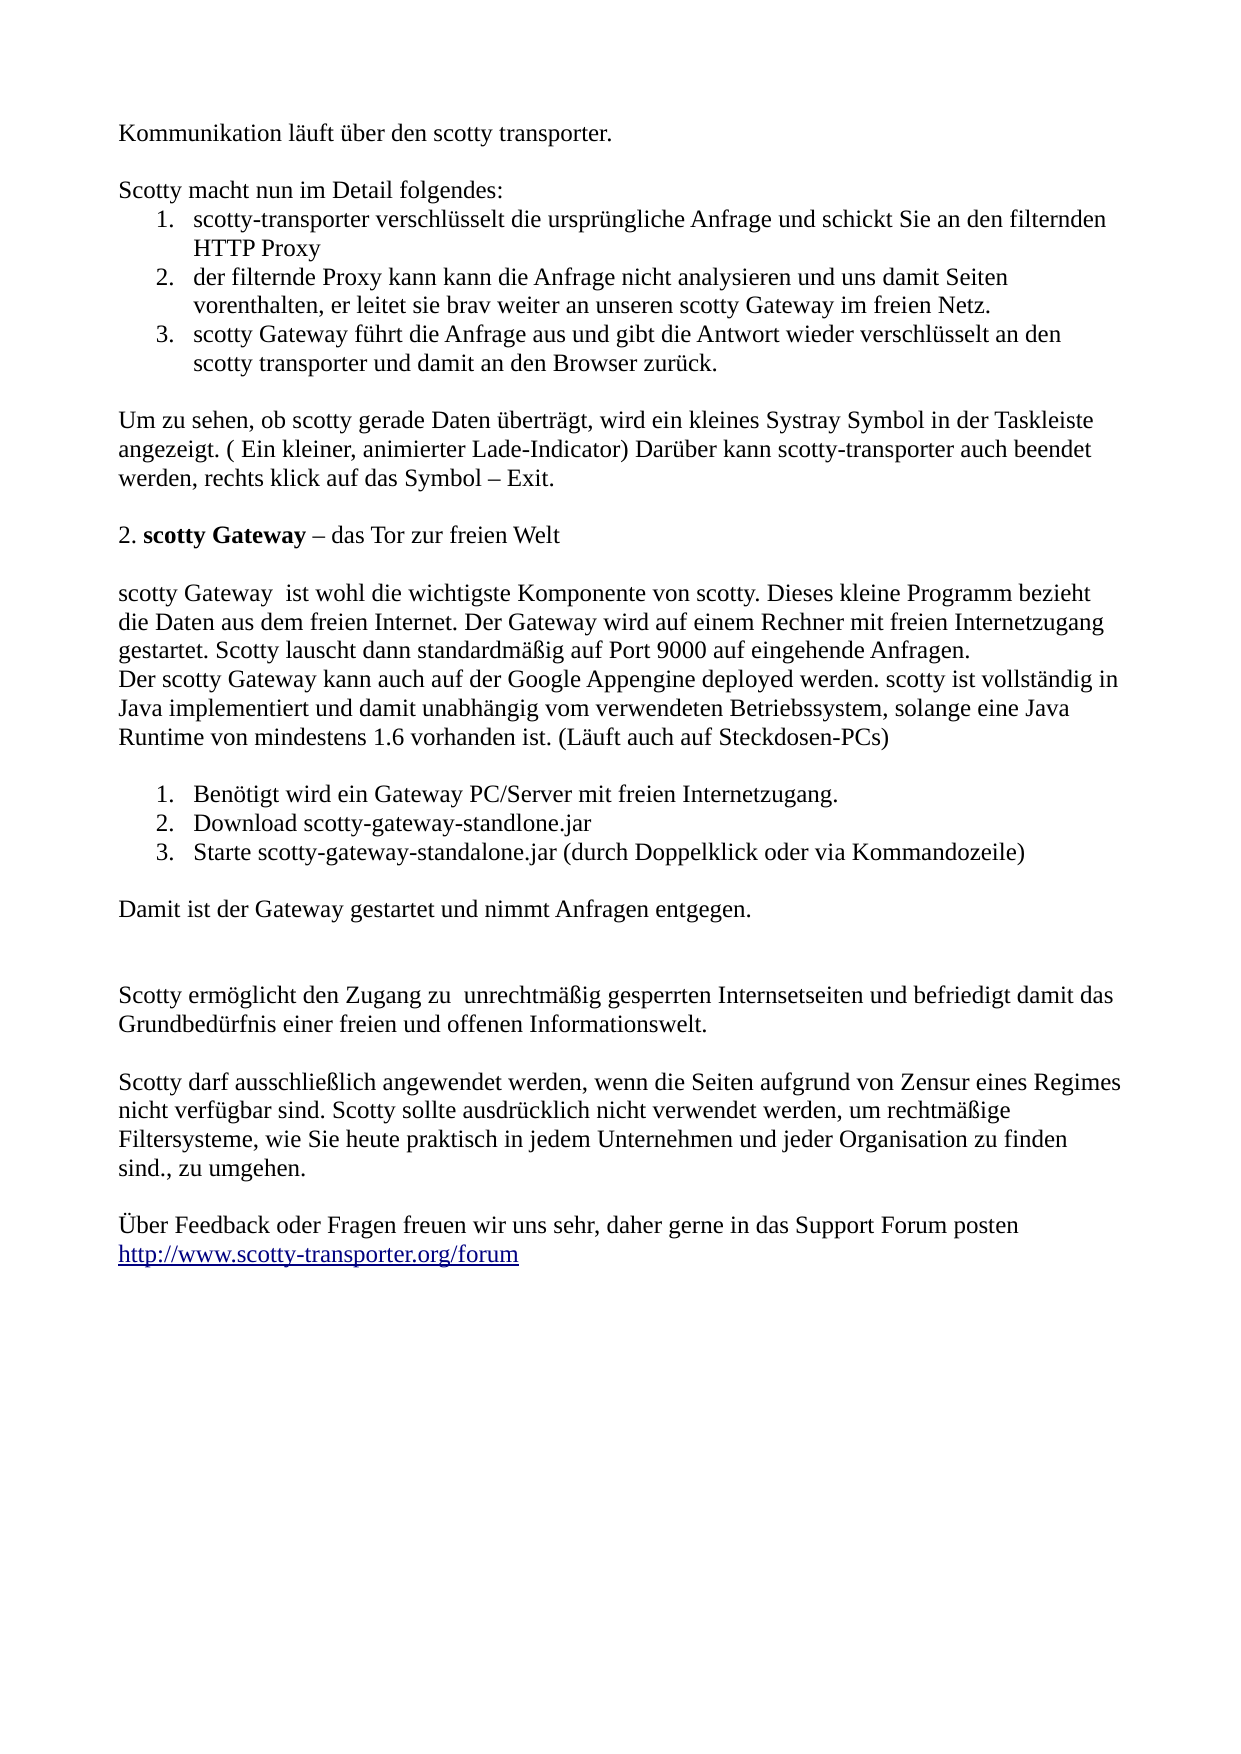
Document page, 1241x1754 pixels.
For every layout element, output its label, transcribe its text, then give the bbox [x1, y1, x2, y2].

list scotty Gateway führt die Anfrage aus und gibt die Antwort wieder verschlüsselt an den scotty transporter und damit an den Browser zurück. [156, 319, 1122, 377]
text scotty Gateway ist wohl die wichtigste Komponente von scotty. Dieses kleine Programm bezieht die Daten aus dem freien Internet. Der Gateway wird auf einem Rechner mit freien Internetzugang gestartet. Scotty lauscht dann standardmäßig auf Port 9000 auf eingehende Anfragen. [118, 578, 1122, 664]
text Kommunikation läuft über den scotty transporter. [118, 118, 1122, 147]
text Um zu sehen, ob scotty gerade Daten überträgt, wird ein kleines Systray Symbol in der Taskleiste angezeigt. ( Ein kleiner, animierter Lade-Indicator) Darüber kann scotty-transporter auch beendet werden, rechts klick auf das Symbol – Exit. [118, 406, 1122, 492]
list Download scotty-gateway-standlone.jar [156, 808, 1122, 837]
list Benötigt wird ein Gateway PC/Server mit freien Internetzugang. [156, 779, 1122, 808]
list der filternde Proxy kann kann die Anfrage nicht analysieren und uns damit Seiten vorenthalten, er leitet sie brav weiter an unseren scotty Gateway im freien Netz. [156, 262, 1122, 319]
text Der scotty Gateway kann auch auf der Google Appengine deployed werden. scotty ist vollständig in Java implementiert und damit unabhängig vom verwendeten Betriebssystem, solange eine Java Runtime von mindestens 1.6 vorhanden ist. (Läuft auch auf Steckdosen-PCs) [118, 664, 1122, 751]
text Über Feedback oder Fragen freuen wir uns sehr, daher gerne in das Support Forum posten http://www.scotty-transporter.org/forum [118, 1211, 1122, 1268]
text 2. scotty Gateway – das Tor zur freien Welt [118, 521, 1122, 549]
text Damit ist der Gateway gestartet und nimmt Anfragen entgegen. [118, 894, 1122, 923]
list scotty-transporter verschlüsselt die ursprüngliche Anfrage und schickt Sie an den filternden HTTP Proxy [156, 204, 1122, 262]
text Scotty macht nun im Detail folgendes: [118, 176, 1122, 204]
text Scotty ermöglicht den Zugang zu unrechtmäßig gesperrten Internsetseiten und befriedigt damit das Grundbedürfnis einer freien und offenen Informationswelt. [118, 981, 1122, 1038]
text Scotty darf ausschließlich angewendet werden, wenn die Seiten aufgrund von Zensur eines Regimes nicht verfügbar sind. Scotty sollte ausdrücklich nicht verwendet werden, um rechtmäßige Filtersysteme, wie Sie heute praktisch in jedem Unternehmen und jeder Organisation zu finden sind., zu umgehen. [118, 1067, 1122, 1182]
list Starte scotty-gateway-standalone.jar (durch Doppelklick oder via Kommandozeile) [156, 837, 1122, 866]
